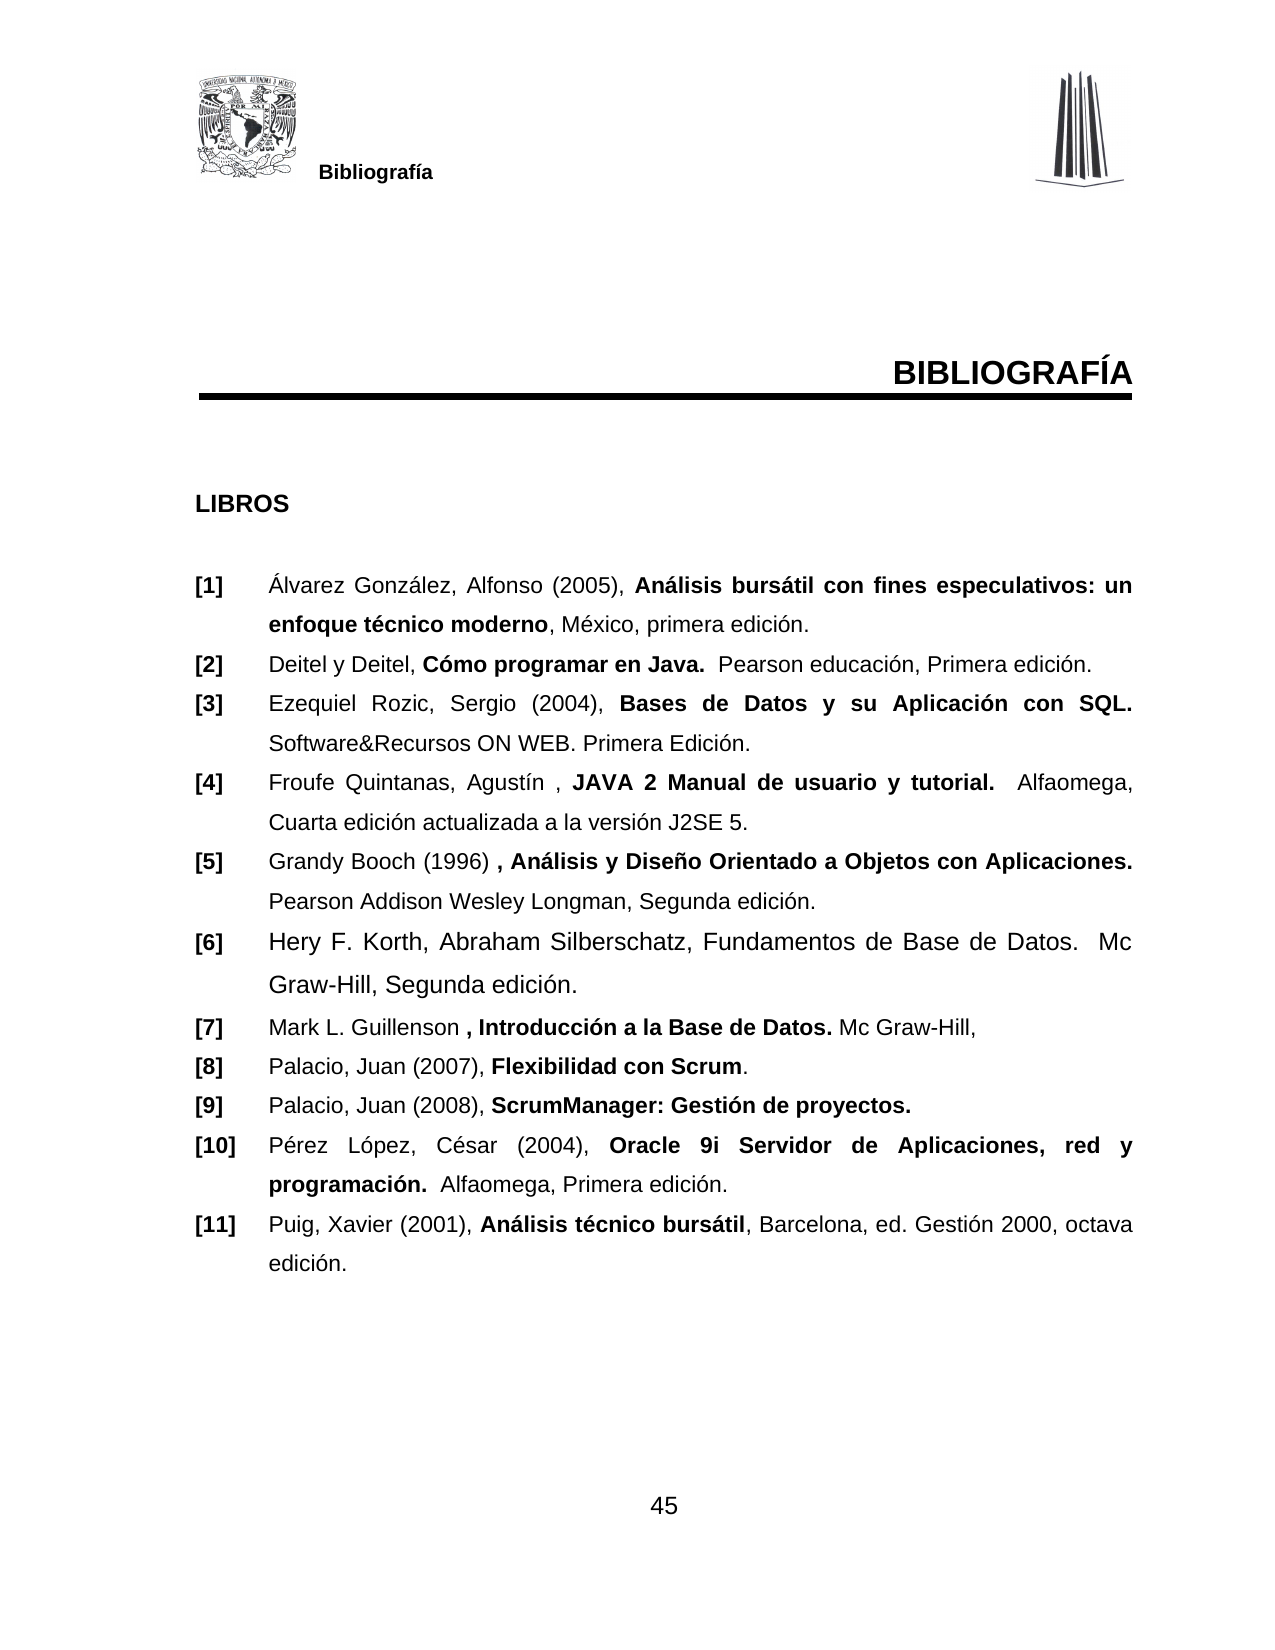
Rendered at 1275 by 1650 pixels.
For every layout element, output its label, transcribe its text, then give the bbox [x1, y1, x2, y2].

text [6] Hery F. Korth, Abraham Silberschatz, Fundamentos de Base de Datos. Mc Graw-Hill, Segunda edición. [195, 927, 1133, 999]
picture [1029, 65, 1131, 193]
text [1] Álvarez González, Alfonso (2005), Análisis bursátil con fines especulativos: un enfoque técnico moderno, México, primera edición. [195, 572, 1133, 638]
text [5] Grandy Booch (1996) , Análisis y Diseño Orientado a Objetos con Aplicaciones. Pearson Addison Wesley Longman, Segunda edición. [195, 848, 1133, 914]
text LIBROS [195, 489, 1133, 518]
text [7] Mark L. Guillenson , Introducción a la Base de Datos. Mc Graw-Hill, [195, 1013, 1133, 1040]
text [11] Puig, Xavier (2001), Análisis técnico bursátil, Barcelona, ed. Gestión 2000, octava edición. [195, 1211, 1133, 1277]
text [8] Palacio, Juan (2007), Flexibilidad con Scrum. [195, 1053, 1133, 1079]
text BIBLIOGRAFÍA [195, 353, 1133, 391]
text [3] Ezequiel Rozic, Sergio (2004), Bases de Datos y su Aplicación con SQL. Software&Recursos ON WEB. Primera Edición. [195, 690, 1133, 756]
text [9] Palacio, Juan (2008), ScrumManager: Gestión de proyectos. [195, 1092, 1133, 1119]
text [2] Deitel y Deitel, Cómo programar en Java. Pearson educación, Primera edición. [195, 651, 1133, 677]
text [10] Pérez López, César (2004), Oracle 9i Servidor de Aplicaciones, red y programación. Alfaomega, Primera edición. [195, 1132, 1133, 1198]
text [4] Froufe Quintanas, Agustín , JAVA 2 Manual de usuario y tutorial. Alfaomega, Cuarta edición actualizada a la versión J2SE 5. [195, 769, 1133, 835]
